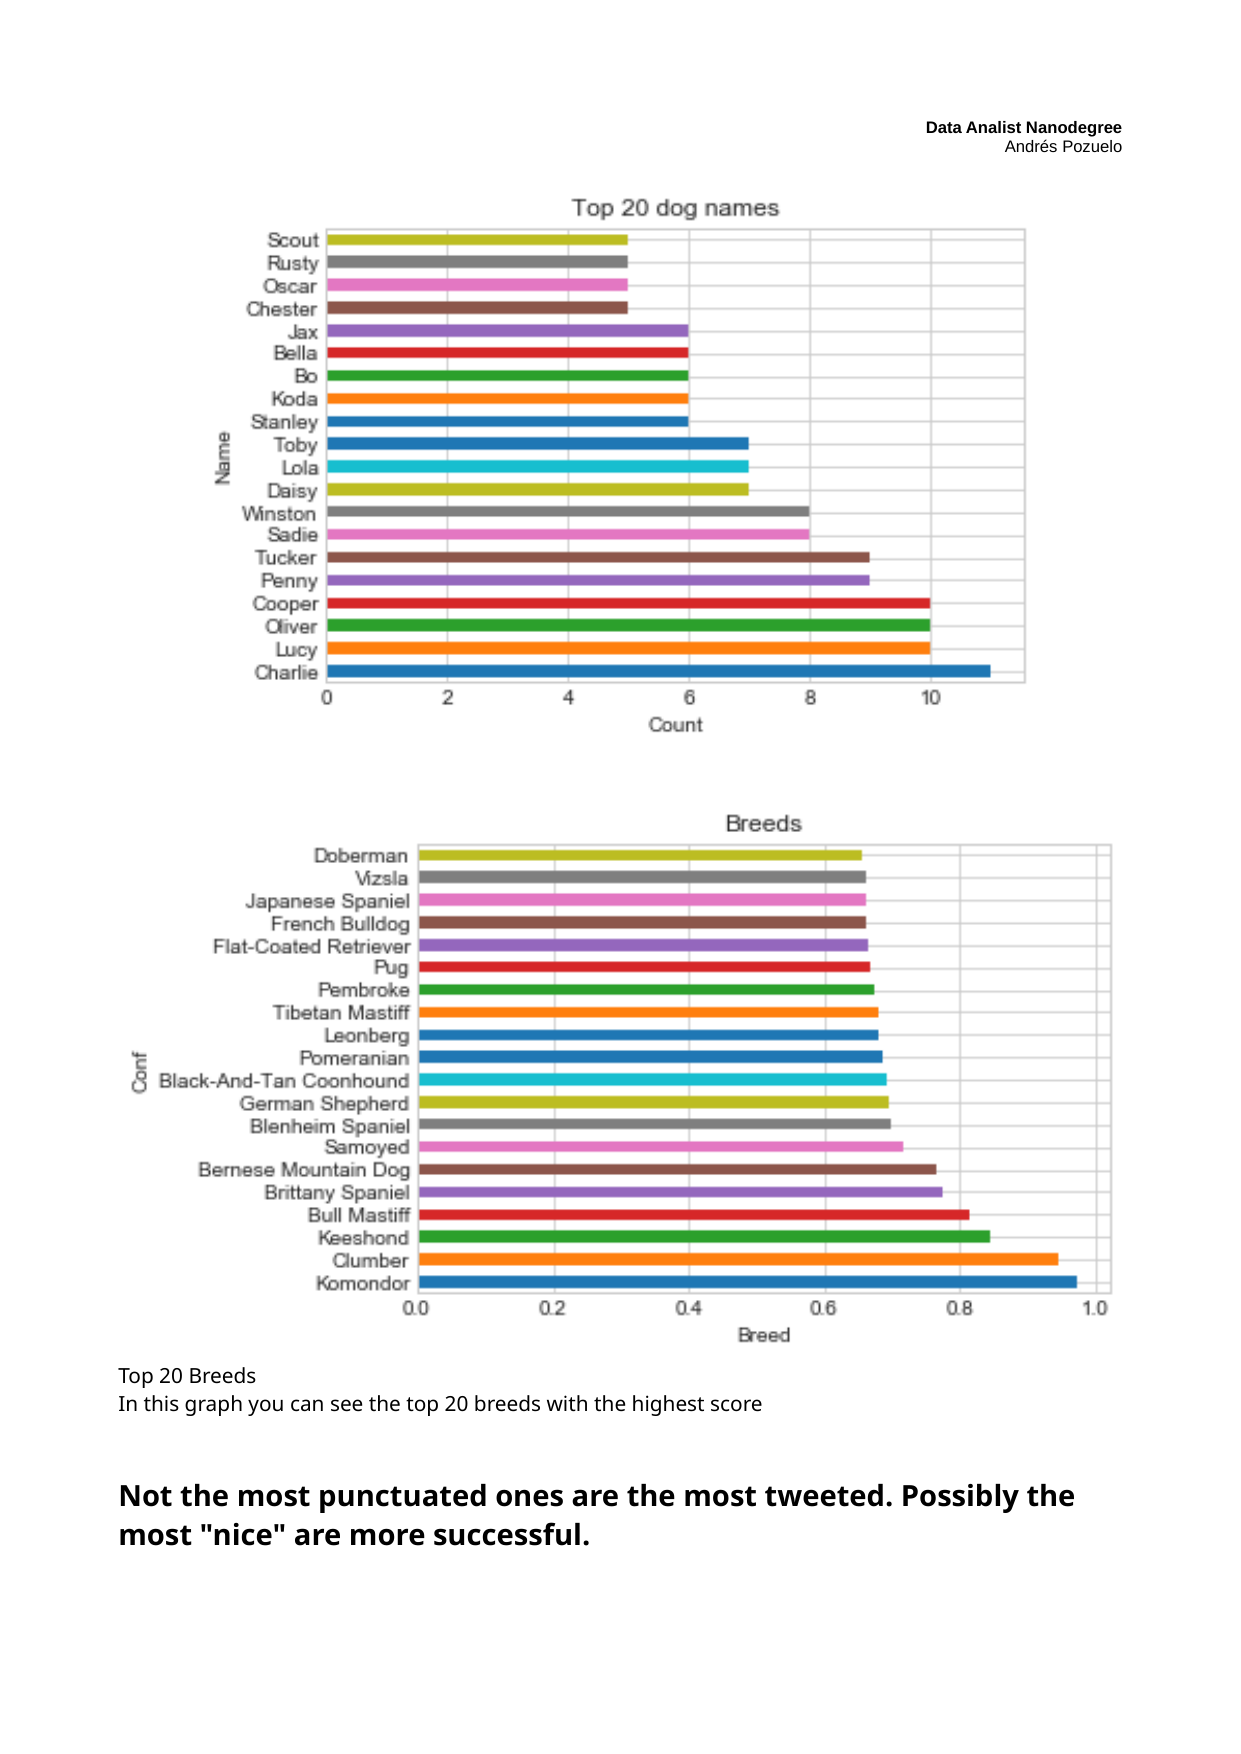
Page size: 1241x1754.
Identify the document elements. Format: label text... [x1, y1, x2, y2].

text Top 20 Breeds [118, 1361, 1122, 1389]
text In this graph you can see the top 20 breeds with the highest score [118, 1389, 1122, 1418]
text [118, 779, 1122, 801]
picture [118, 801, 1123, 1361]
text Not the most punctuated ones are the most tweeted. Possibly the most "nice" are more successful. [118, 1475, 1122, 1554]
picture [201, 186, 1039, 751]
